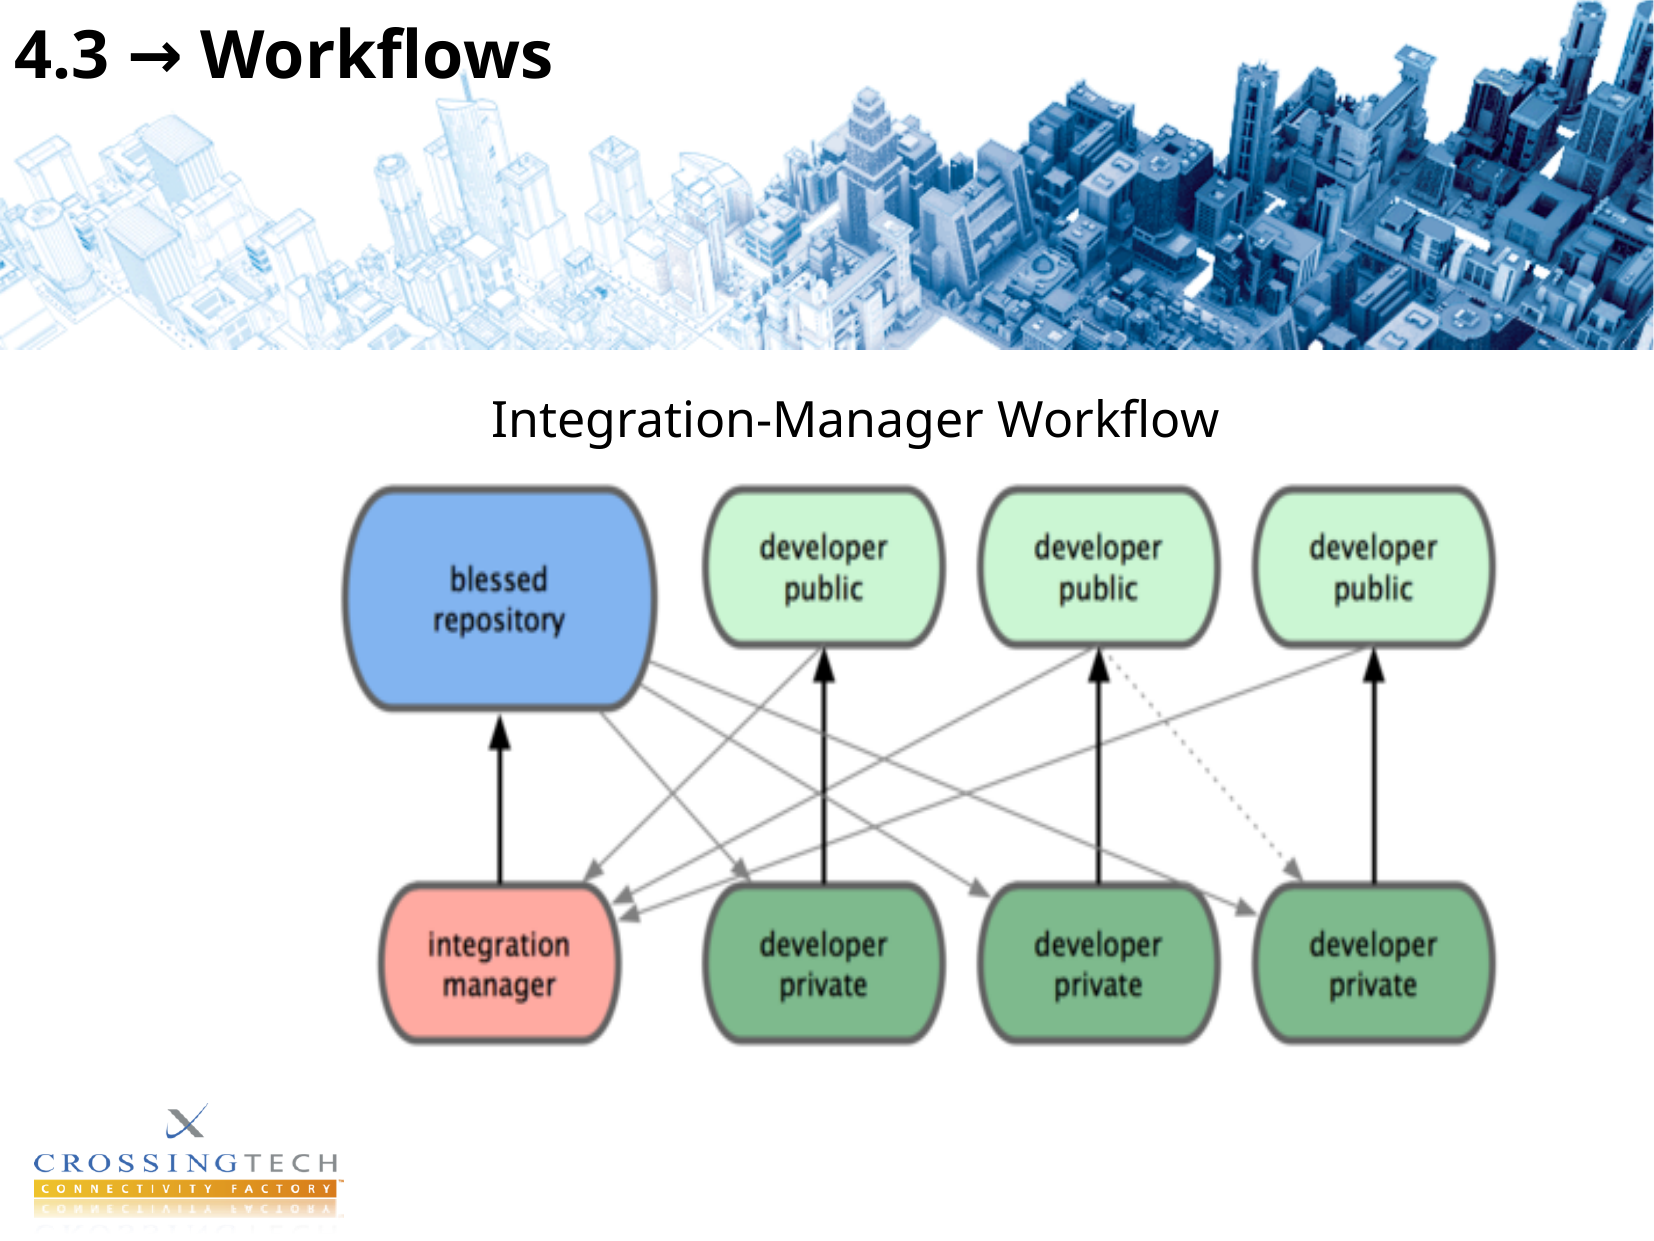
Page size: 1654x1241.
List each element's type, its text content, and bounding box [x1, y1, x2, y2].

picture [337, 482, 1501, 1051]
text_box Integration-Manager Workflow [477, 376, 1351, 451]
picture [0, 0, 1654, 350]
text_box 4.3 → Workflows [0, 0, 632, 93]
picture [34, 1103, 344, 1237]
